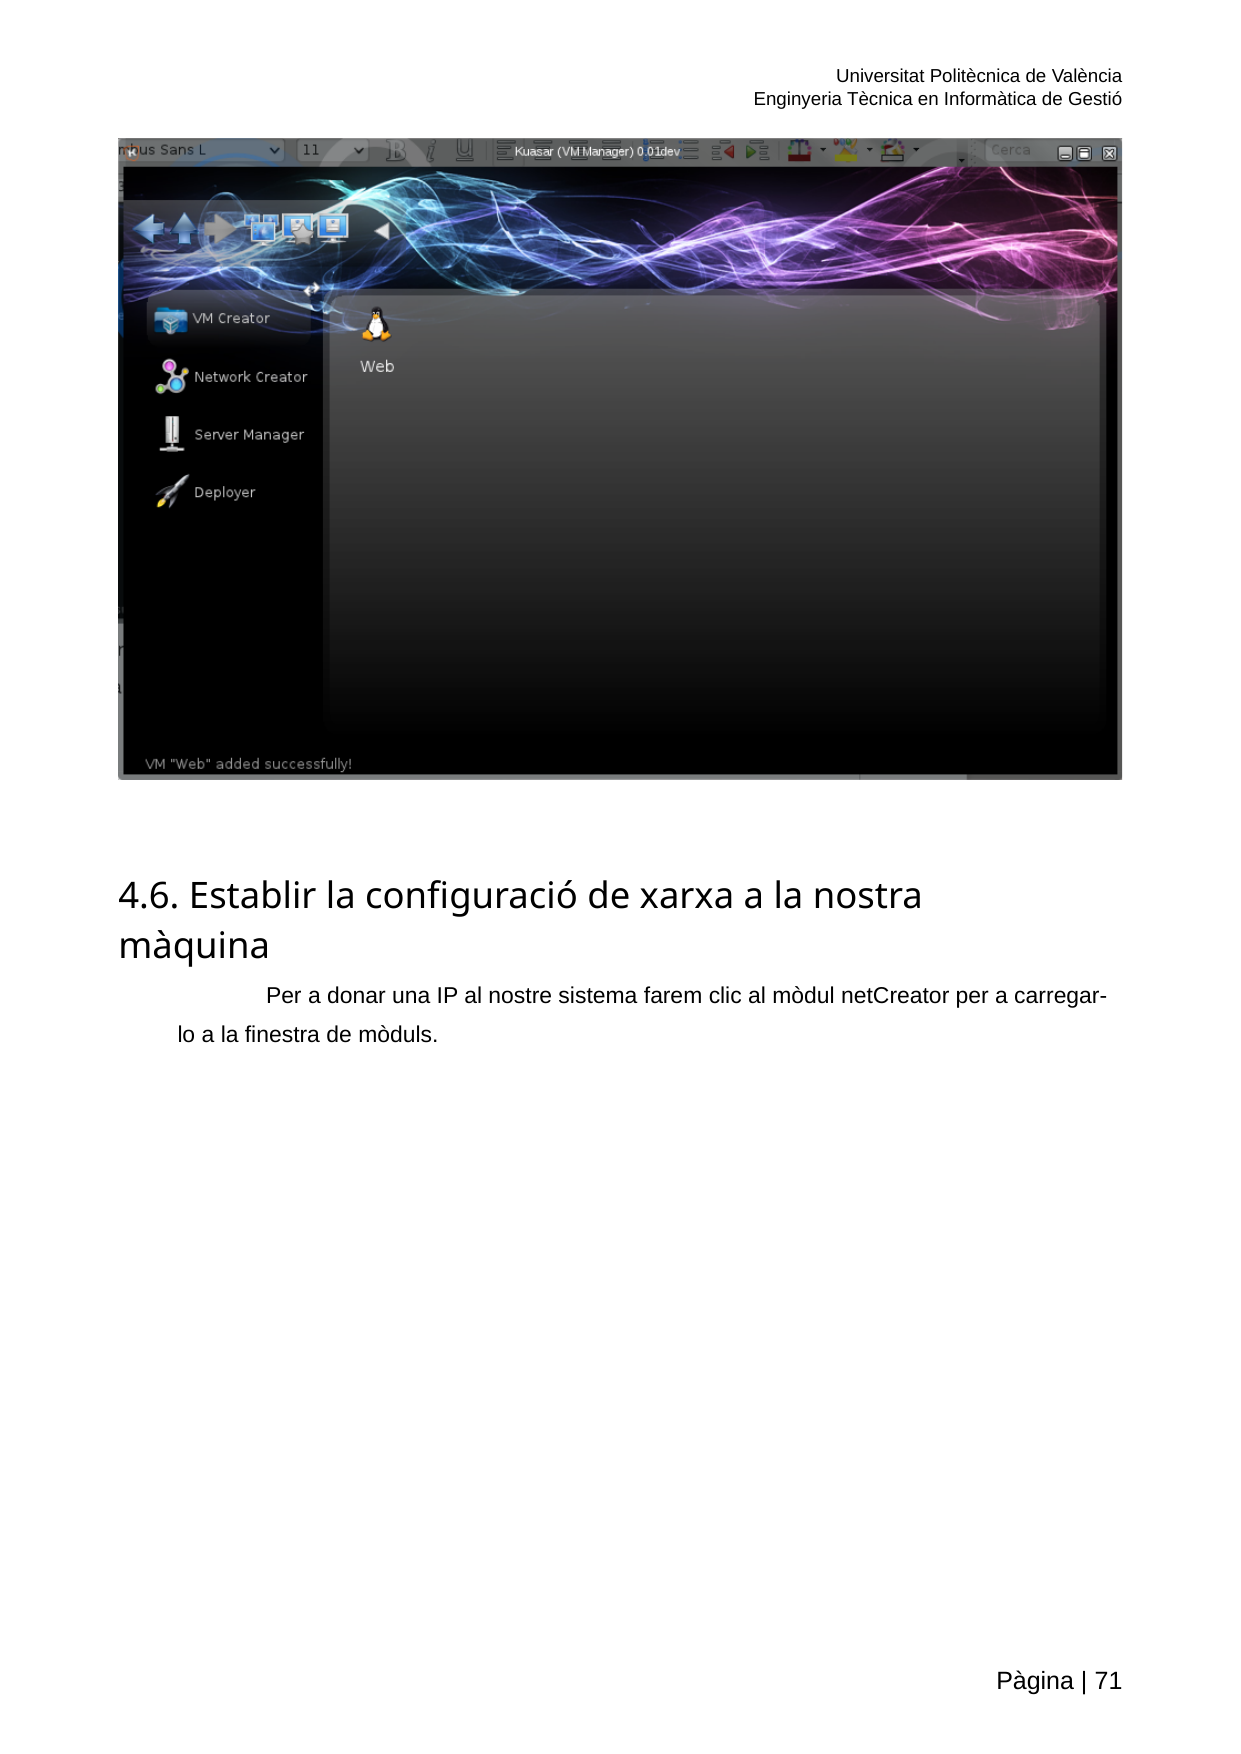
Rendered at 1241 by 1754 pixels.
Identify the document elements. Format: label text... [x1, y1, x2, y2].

text Per a donar una IP al nostre sistema farem clic al mòdul netCreator per a carregar-lo a la finestra de mòduls. [177, 982, 1122, 1047]
picture [118, 138, 1123, 780]
subtitle 4.6. Establir la configuració de xarxa a la nostra màquina [118, 870, 1077, 969]
